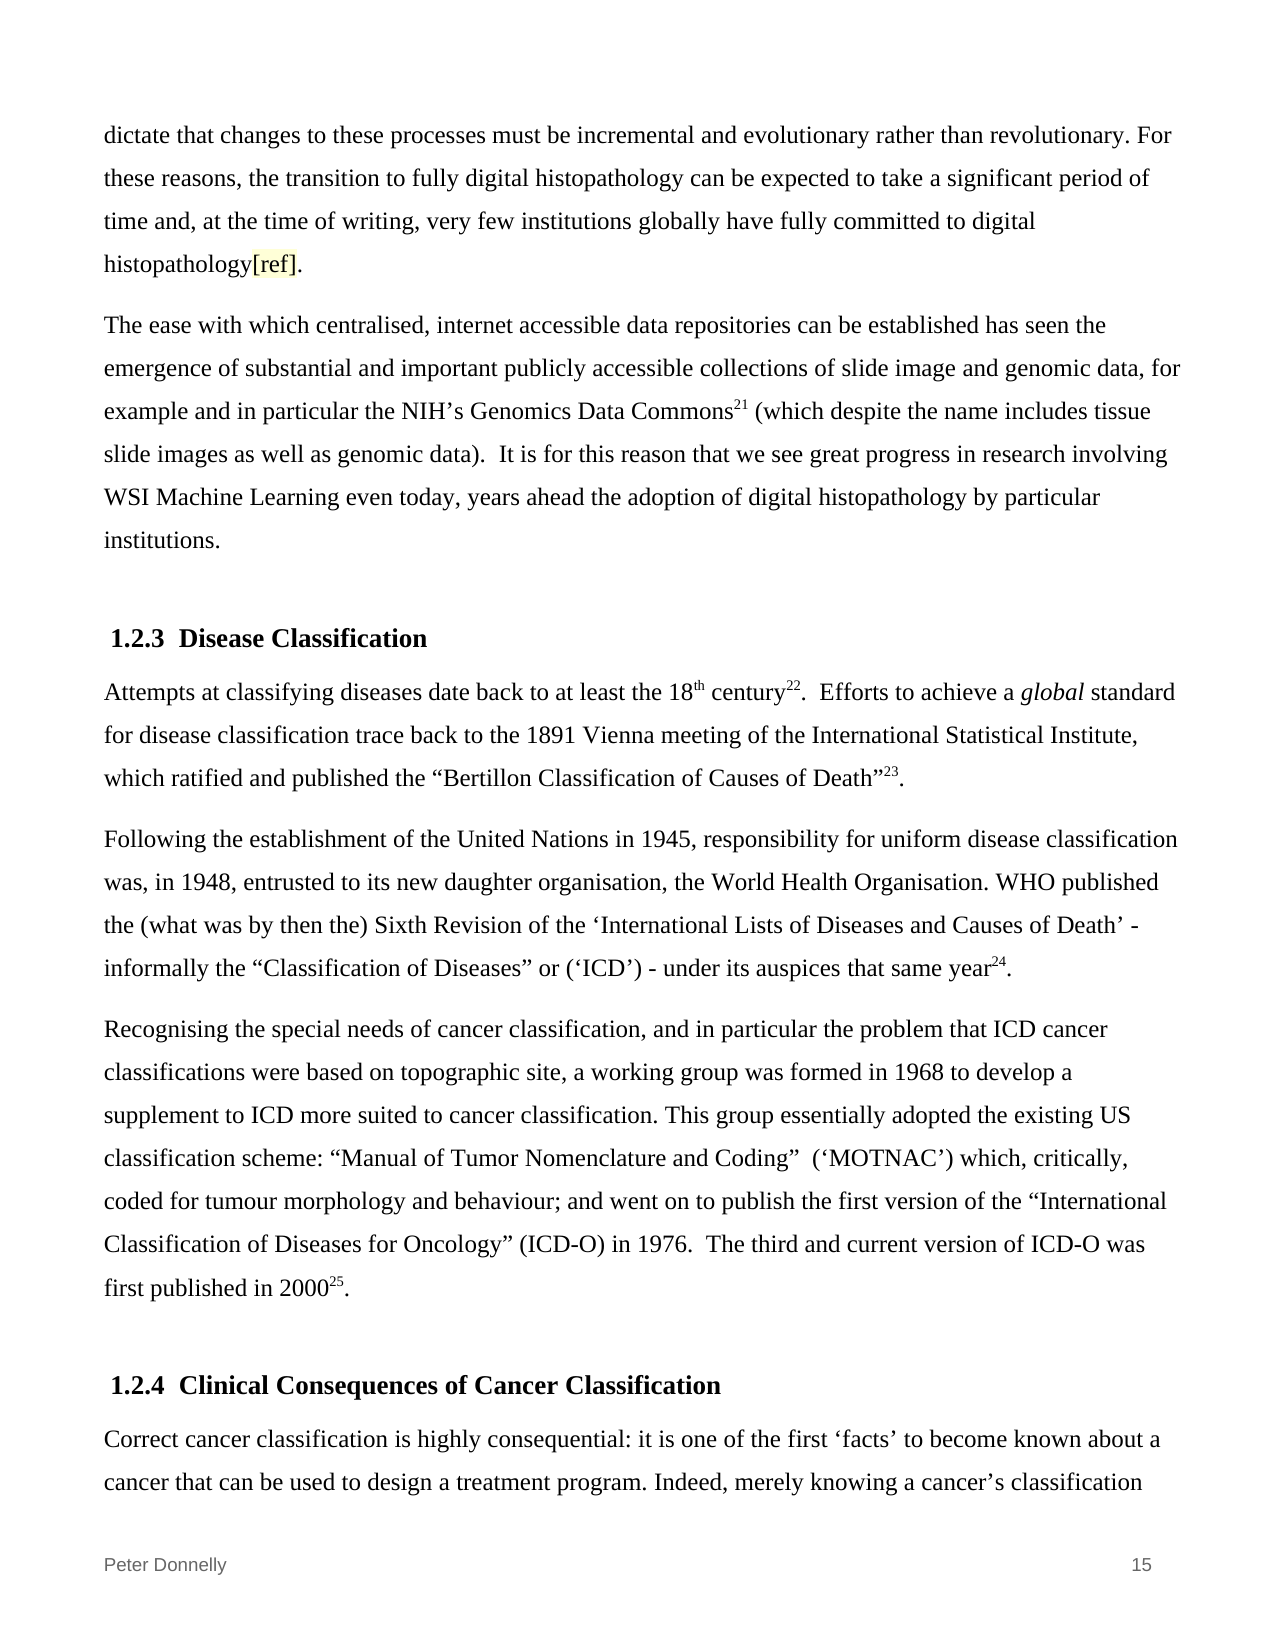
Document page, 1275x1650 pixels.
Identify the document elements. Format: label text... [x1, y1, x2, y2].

text The ease with which centralised, internet accessible data repositories can be established has seen the emergence of substantial and important publicly accessible collections of slide image and genomic data, for example and in particular the NIH’s Genomics Data Commons (which despite the name includes tissue slide images as well as genomic data). It is for this reason that we see great progress in research involving WSI Machine Learning even today, years ahead the adoption of digital histopathology by particular institutions. [103, 310, 1181, 554]
text dictate that changes to these processes must be incremental and evolutionary rather than revolutionary. For these reasons, the transition to fully digital histopathology can be expected to take a significant period of time and, at the time of writing, very few institutions globally have fully committed to digital histopathology[ref]. [103, 120, 1181, 278]
text Recognising the special needs of cancer classification, and in particular the problem that ICD cancer classifications were based on topographic site, a working group was formed in 1968 to develop a supplement to ICD more suited to cancer classification. This group essentially adopted the existing US classification scheme: “Manual of Tumor Nomenclature and Coding” (‘MOTNAC’) which, critically, coded for tumour morphology and behaviour; and went on to publish the first version of the “International Classification of Diseases for Oncology” (ICD-O) in 1976. The third and current version of ICD-O was first published in 2000. [103, 1014, 1181, 1301]
text Following the establishment of the United Nations in 1945, responsibility for uniform disease classification was, in 1948, entrusted to its new daughter organisation, the World Health Organisation. WHO published the (what was by then the) Sixth Revision of the ‘International Lists of Diseases and Causes of Death’ - informally the “Classification of Diseases” or (‘ICD’) - under its auspices that same year. [103, 824, 1181, 982]
text Correct cancer classification is highly consequential: it is one of the first ‘facts’ to become known about a cancer that can be used to design a treatment program. Indeed, merely knowing a cancer’s classification [103, 1424, 1181, 1496]
subtitle Clinical Consequences of Cancer Classification [103, 1369, 1181, 1400]
subtitle Disease Classification [103, 622, 1181, 653]
text Attempts at classifying diseases date back to at least the 18th century. Efforts to achieve a global standard for disease classification trace back to the 1891 Vienna meeting of the International Statistical Institute, which ratified and published the “Bertillon Classification of Causes of Death”. [103, 677, 1181, 792]
